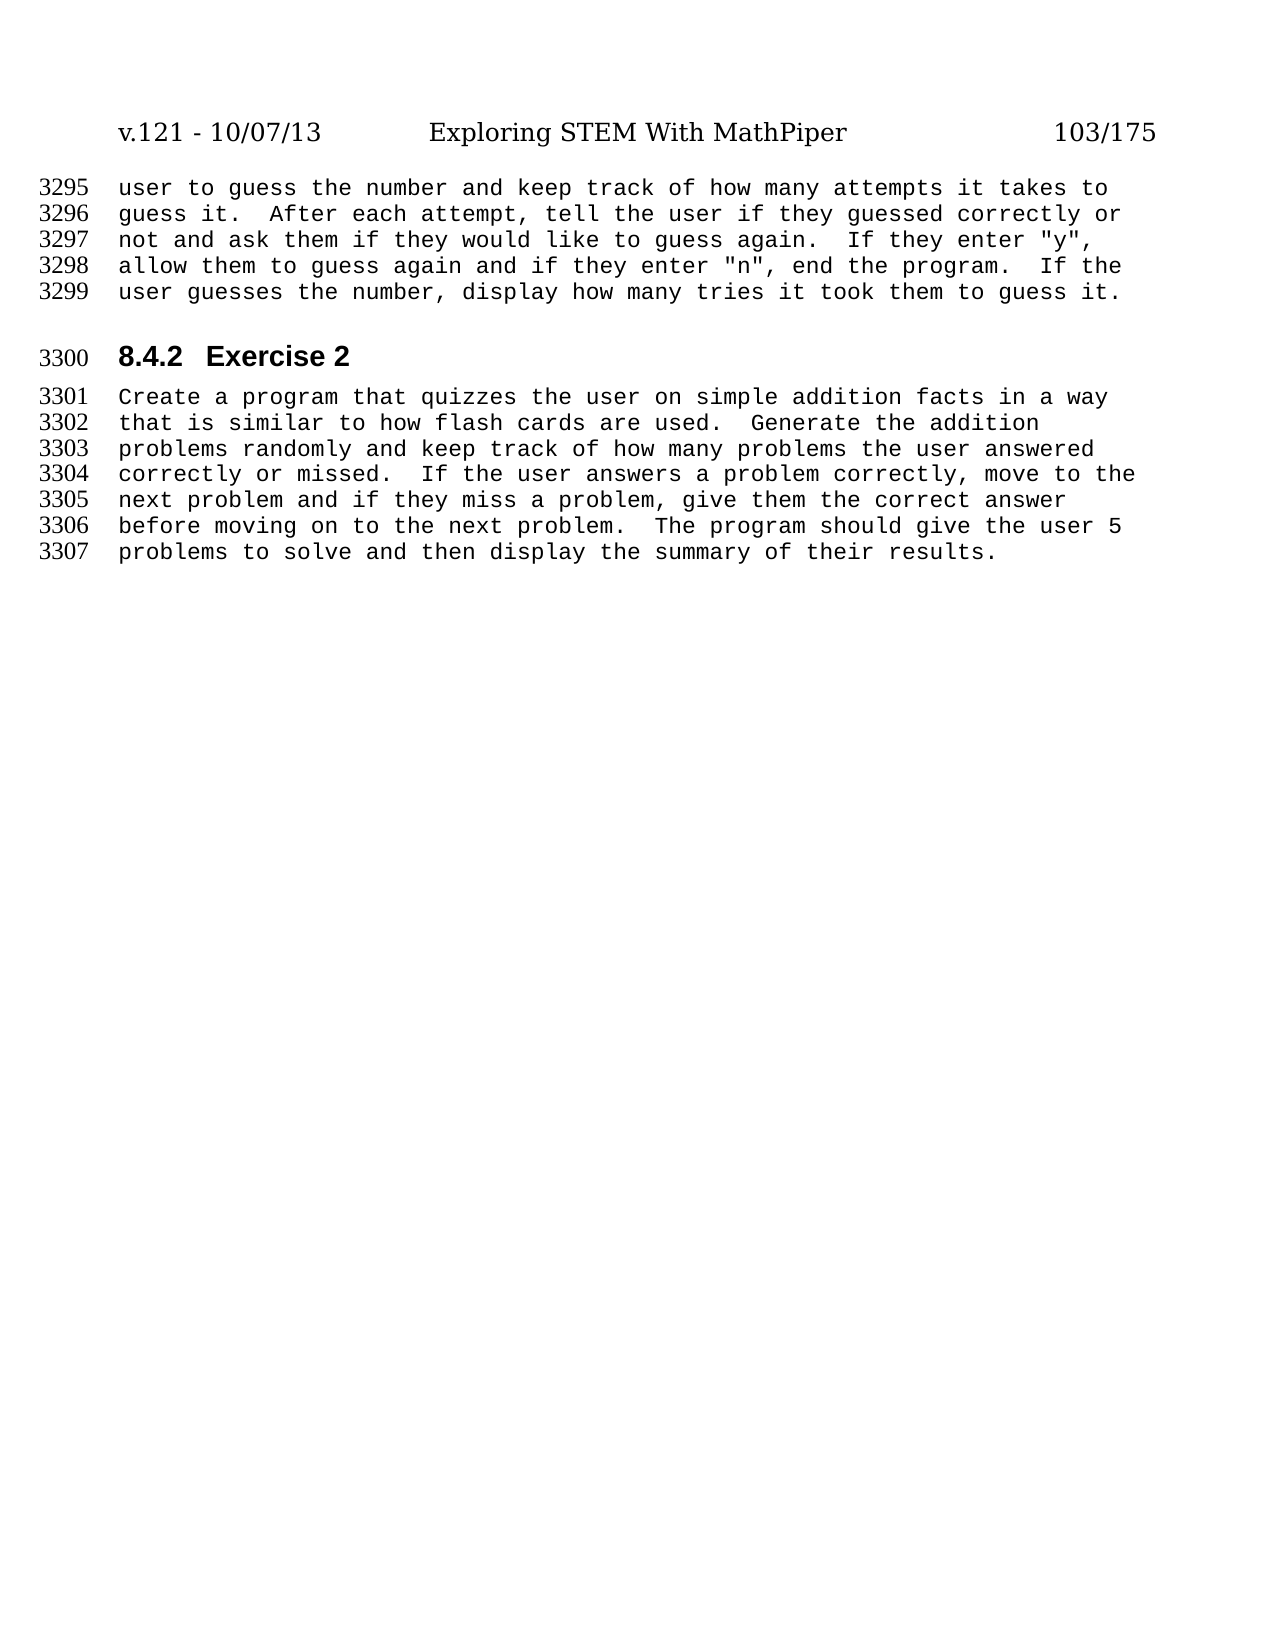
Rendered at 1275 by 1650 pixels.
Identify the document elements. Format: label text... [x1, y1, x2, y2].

subtitle Exercise 2 [118, 339, 1157, 373]
text user to guess the number and keep track of how many attempts it takes to guess it. After each attempt, tell the user if they guessed correctly or not and ask them if they would like to guess again. If they enter "y", allow them to guess again and if they enter "n", end the program. If the user guesses the number, display how many tries it took them to guess it. [118, 177, 1157, 306]
text Create a program that quizzes the user on simple addition facts in a way that is similar to how flash cards are used. Generate the addition problems randomly and keep track of how many problems the user answered correctly or missed. If the user answers a problem correctly, move to the next problem and if they miss a problem, give them the correct answer before moving on to the next problem. The program should give the user 5 problems to solve and then display the summary of their results. [118, 385, 1157, 567]
